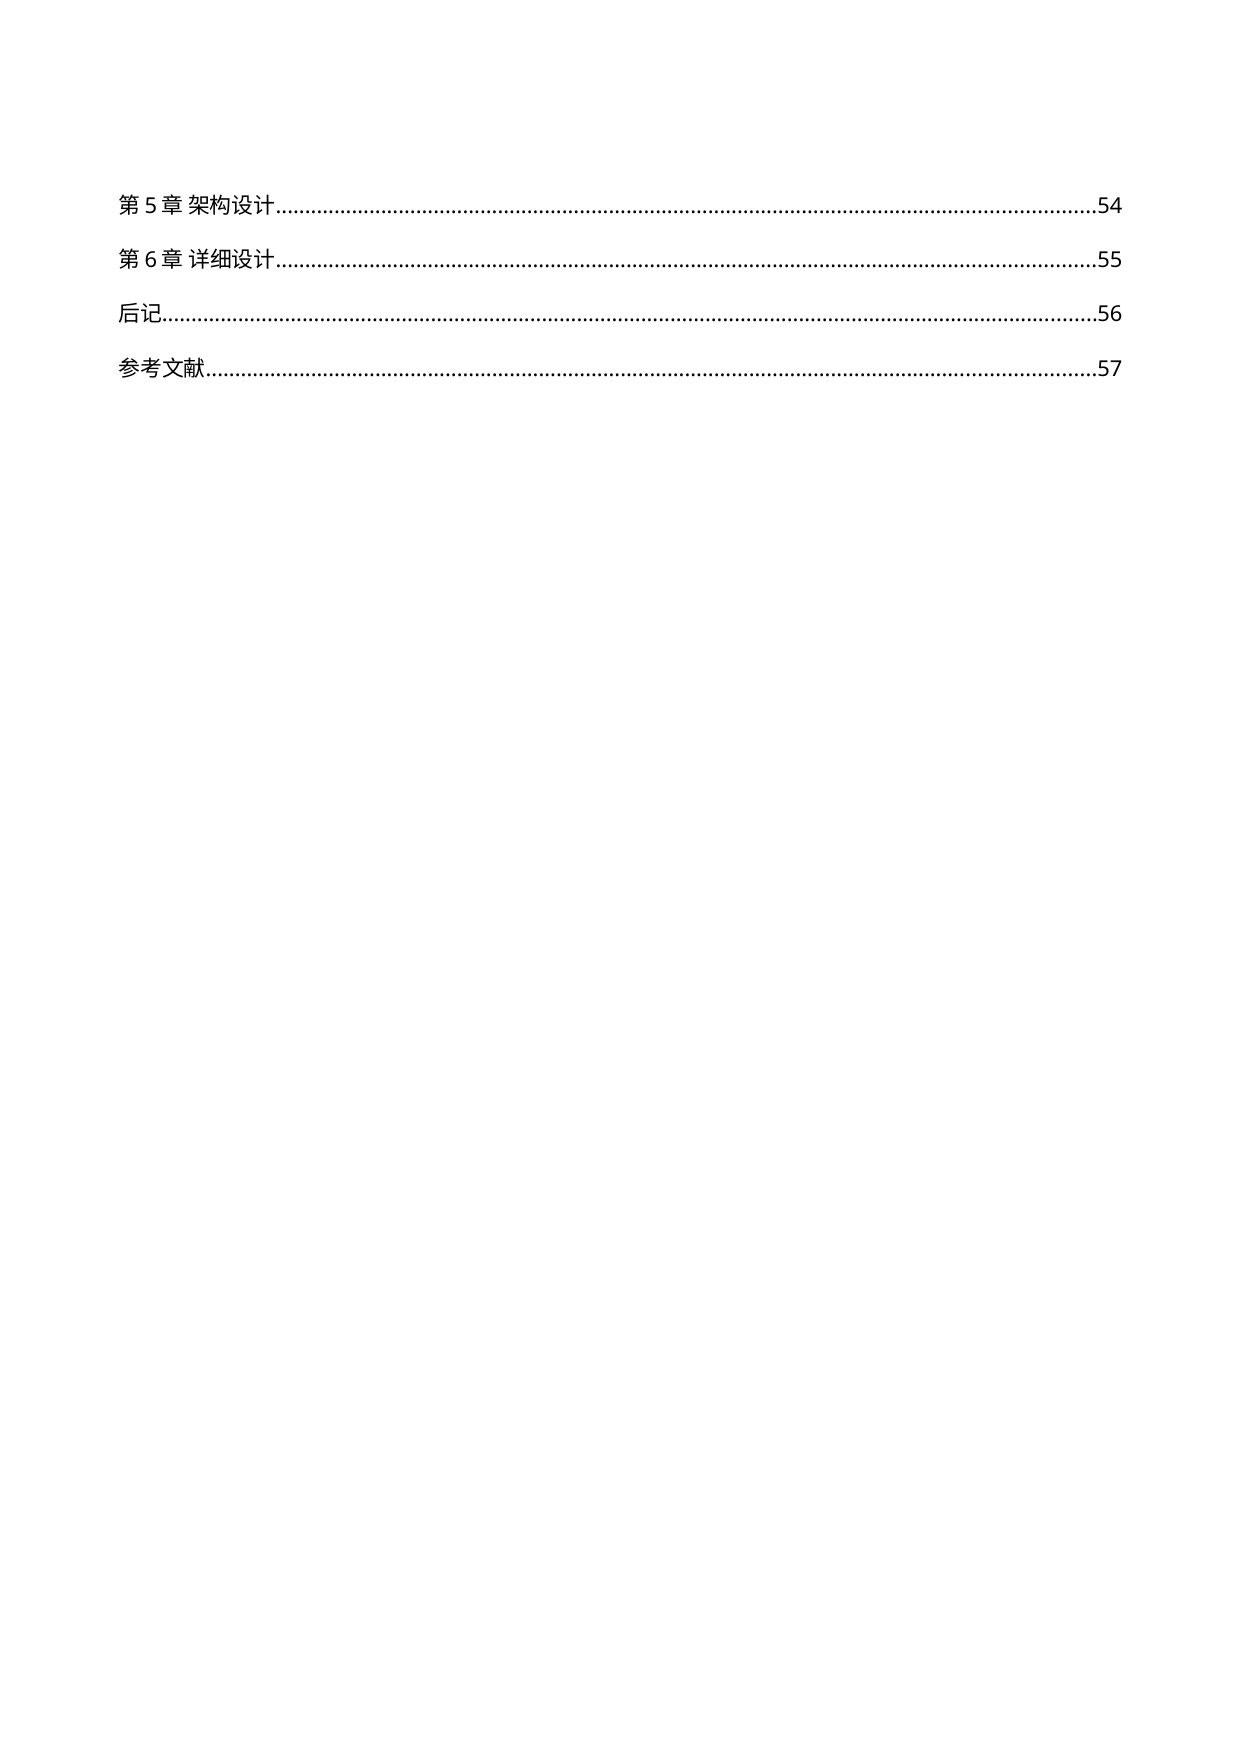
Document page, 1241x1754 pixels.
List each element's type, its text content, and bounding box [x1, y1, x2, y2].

text 第5章 架构设计 54 [118, 188, 1122, 219]
text 后记 56 [118, 296, 1122, 328]
text 参考文献 57 [118, 351, 1122, 382]
text 第6章 详细设计 55 [118, 242, 1122, 274]
